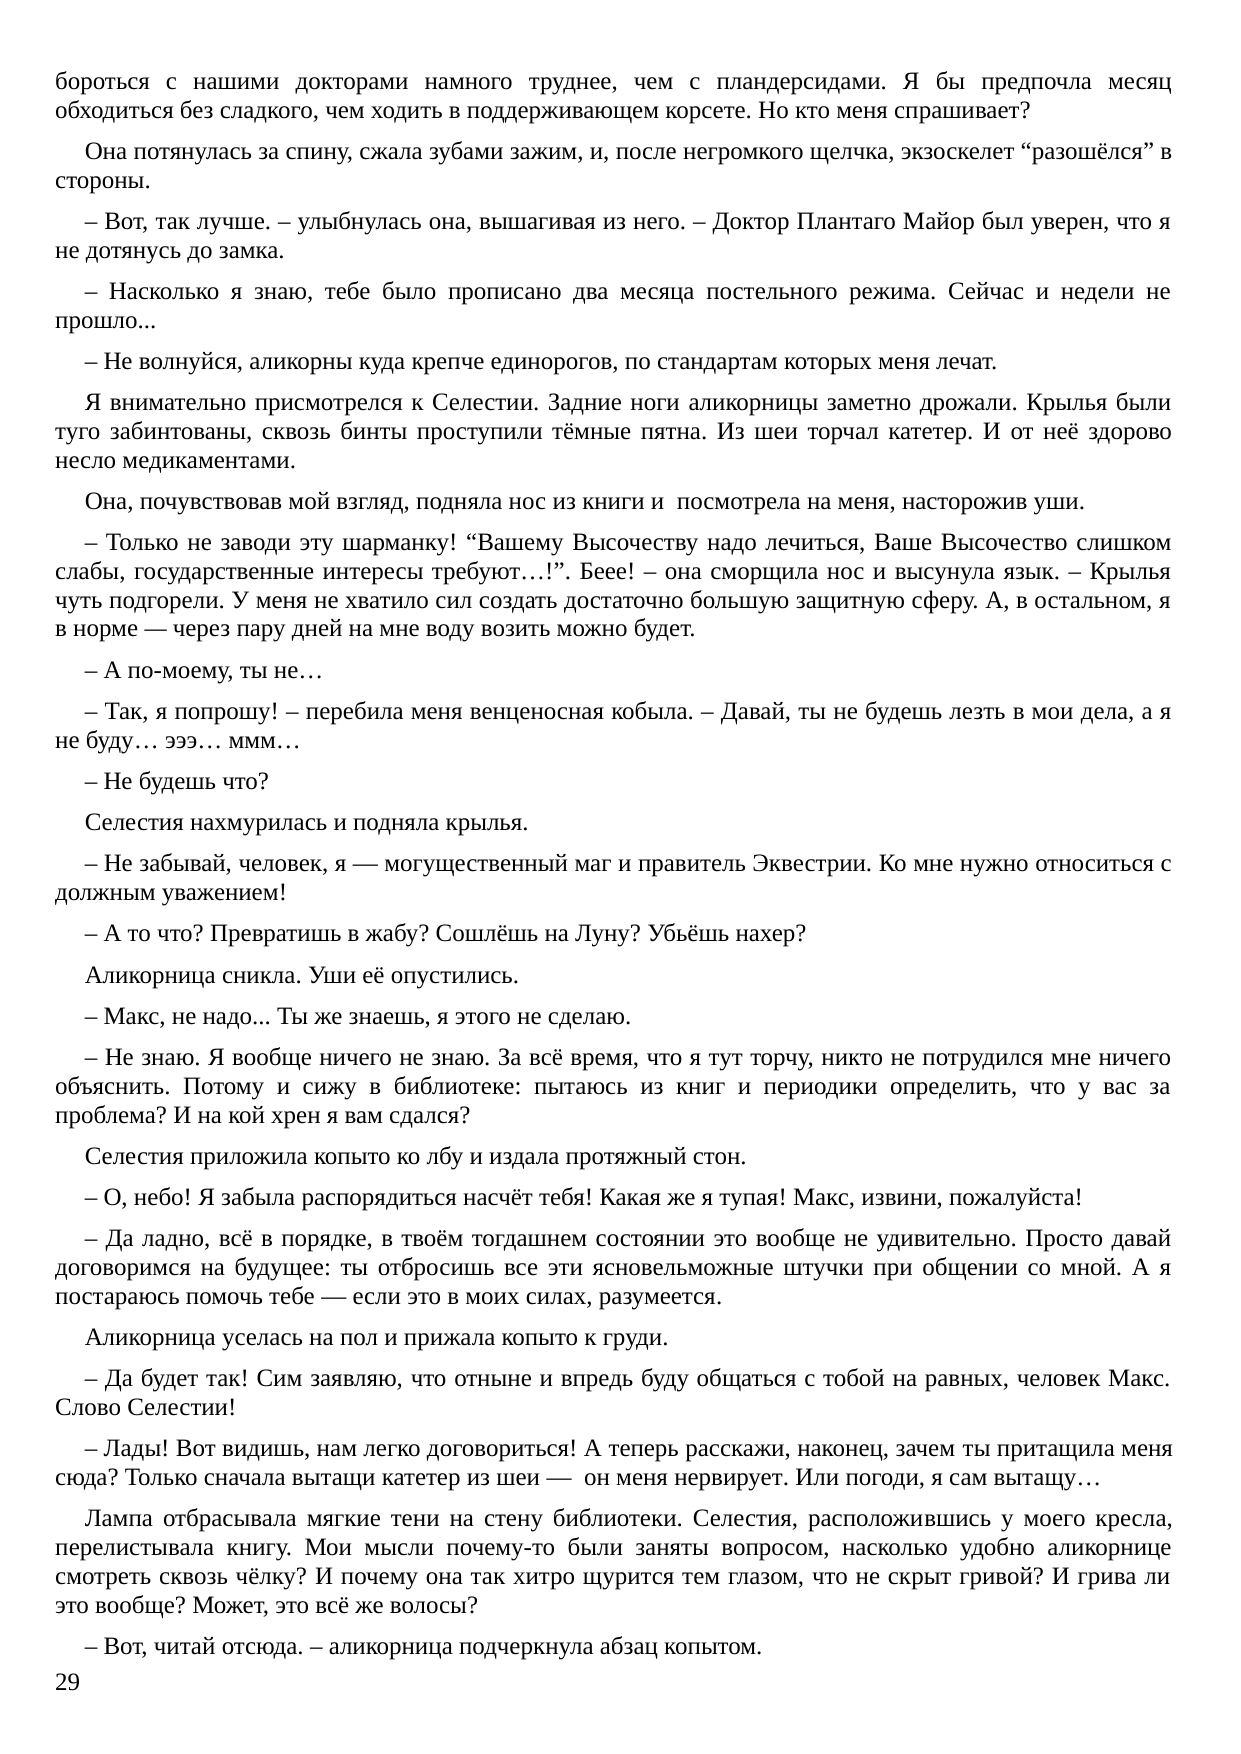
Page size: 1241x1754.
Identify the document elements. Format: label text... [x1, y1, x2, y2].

text – О, небо! Я забыла распорядиться насчёт тебя! Какая же я тупая! Макс, извини, пожалуйста! [55, 1182, 1173, 1211]
text – Насколько я знаю, тебе было прописано два месяца постельного режима. Сейчас и недели не прошло... [55, 276, 1173, 333]
text – Не волнуйся, аликорны куда крепче единорогов, по стандартам которых меня лечат. [55, 346, 1173, 375]
text – Макс, не надо... Ты же знаешь, я этого не сделаю. [55, 1001, 1173, 1030]
text бороться с нашими докторами намного труднее, чем с пландерсидами. Я бы предпочла месяц обходиться без сладкого, чем ходить в поддерживающем корсете. Но кто меня спрашивает? [55, 66, 1173, 123]
text – Лады! Вот видишь, нам легко договориться! А теперь расскажи, наконец, зачем ты притащила меня сюда? Только сначала вытащи катетер из шеи — он меня нервирует. Или погоди, я сам вытащу… [55, 1433, 1173, 1491]
text Она потянулась за спину, сжала зубами зажим, и, после негромкого щелчка, экзоскелет “разошёлся” в стороны. [55, 136, 1173, 193]
text Аликорница сникла. Уши её опустились. [55, 960, 1173, 988]
text – А то что? Превратишь в жабу? Сошлёшь на Луну? Убьёшь нахер? [55, 918, 1173, 947]
text Я внимательно присмотрелся к Селестии. Задние ноги аликорницы заметно дрожали. Крылья были туго забинтованы, сквозь бинты проступили тёмные пятна. Из шеи торчал катетер. И от неё здорово несло медикаментами. [55, 387, 1173, 473]
text – Не забывай, человек, я — могущественный маг и правитель Эквестрии. Ко мне нужно относиться с должным уважением! [55, 848, 1173, 906]
text – Так, я попрошу! – перебила меня венценосная кобыла. – Давай, ты не будешь лезть в мои дела, а я не буду… эээ… ммм… [55, 696, 1173, 753]
text Она, почувствовав мой взгляд, подняла нос из книги и посмотрела на меня, насторожив уши. [55, 486, 1173, 515]
text – Вот, читай отсюда. – аликорница подчеркнула абзац копытом. [55, 1631, 1173, 1660]
text – А по-моему, ты не… [55, 655, 1173, 683]
text – Только не заводи эту шарманку! “Вашему Высочеству надо лечиться, Ваше Высочество слишком слабы, государственные интересы требуют…!”. Беее! – она сморщила нос и высунула язык. – Крылья чуть подгорели. У меня не хватило сил создать достаточно большую защитную сферу. А, в остальном, я в норме — через пару дней на мне воду возить можно будет. [55, 527, 1173, 642]
text – Вот, так лучше. – улыбнулась она, вышагивая из него. – Доктор Плантаго Майор был уверен, что я не дотянусь до замка. [55, 206, 1173, 263]
text – Не будешь что? [55, 766, 1173, 795]
text Аликорница уселась на пол и прижала копыто к груди. [55, 1322, 1173, 1351]
text – Да ладно, всё в порядке, в твоём тогдашнем состоянии это вообще не удивительно. Просто давай договоримся на будущее: ты отбросишь все эти ясновельможные штучки при общении со мной. А я постараюсь помочь тебе — если это в моих силах, разумеется. [55, 1223, 1173, 1310]
text – Не знаю. Я вообще ничего не знаю. За всё время, что я тут торчу, никто не потрудился мне ничего объяснить. Потому и сижу в библиотеке: пытаюсь из книг и периодики определить, что у вас за проблема? И на кой хрен я вам сдался? [55, 1042, 1173, 1128]
text Селестия приложила копыто ко лбу и издала протяжный стон. [55, 1141, 1173, 1170]
text Селестия нахмурилась и подняла крылья. [55, 807, 1173, 836]
text Лампа отбрасывала мягкие тени на стену библиотеки. Селестия, расположившись у моего кресла, перелистывала книгу. Мои мысли почему-то были заняты вопросом, насколько удобно аликорнице смотреть сквозь чёлку? И почему она так хитро щурится тем глазом, что не скрыт гривой? И грива ли это вообще? Может, это всё же волосы? [55, 1503, 1173, 1618]
text – Да будет так! Сим заявляю, что отныне и впредь буду общаться с тобой на равных, человек Макс. Слово Селестии! [55, 1363, 1173, 1421]
